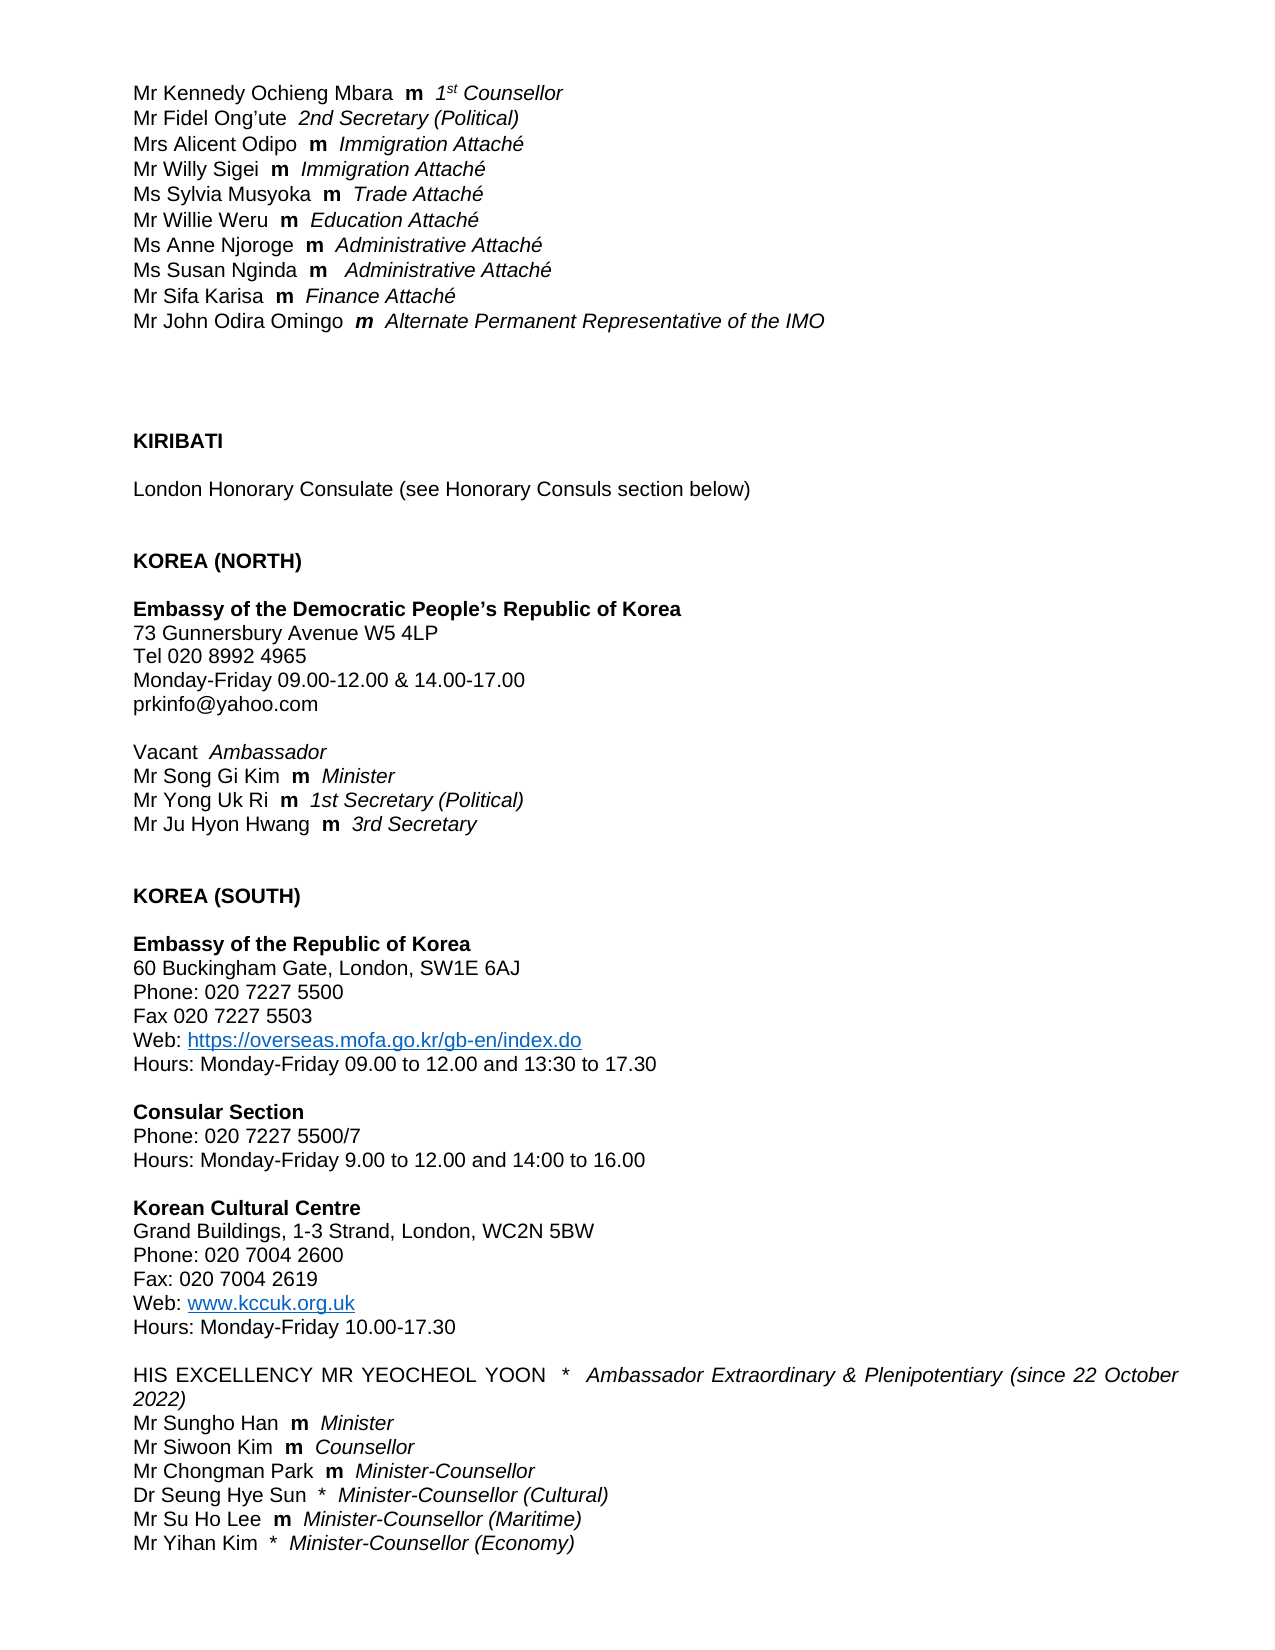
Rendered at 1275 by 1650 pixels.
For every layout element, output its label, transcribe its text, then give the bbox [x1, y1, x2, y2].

text prkinfo@yahoo.com [133, 692, 1181, 716]
text Mr Kennedy Ochieng Mbara m 1st Counsellor [133, 81, 1181, 105]
text Embassy of the Democratic People’s Republic of Korea [133, 596, 1181, 620]
text Korean Cultural Centre [133, 1195, 1181, 1219]
text Hours: Monday-Friday 09.00 to 12.00 and 13:30 to 17.30 [133, 1052, 1181, 1076]
subtitle KIRIBATI [133, 429, 1181, 453]
text Phone: 020 7227 5500/7 [133, 1123, 1181, 1147]
text Mr Sifa Karisa m Finance Attaché [133, 283, 1181, 307]
text Mr Su Ho Lee m Minister-Counsellor (Maritime) [133, 1507, 1181, 1531]
text Web: https://overseas.mofa.go.kr/gb-en/index.do [133, 1028, 1181, 1052]
text Ms Anne Njoroge m Administrative Attaché [133, 233, 1181, 257]
text Mr Willie Weru m Education Attaché [133, 207, 1181, 231]
text Fax 020 7227 5503 [133, 1004, 1181, 1028]
text Mr Sungho Han m Minister [133, 1411, 1181, 1435]
text Mrs Alicent Odipo m Immigration Attaché [133, 132, 1181, 156]
text Tel 020 8992 4965 [133, 644, 1181, 668]
text Mr Siwoon Kim m Counsellor [133, 1435, 1181, 1459]
text Mr Willy Sigei m Immigration Attaché [133, 157, 1181, 181]
text Consular Section [133, 1099, 1181, 1123]
text Ms Susan Nginda m Administrative Attaché [133, 258, 1181, 282]
text Grand Buildings, 1-3 Strand, London, WC2N 5BW [133, 1219, 1181, 1243]
text Mr John Odira Omingo m Alternate Permanent Representative of the IMO [133, 309, 1181, 333]
text 60 Buckingham Gate, London, SW1E 6AJ [133, 956, 1181, 980]
text Mr Yihan Kim * Minister-Counsellor (Economy) [133, 1531, 1181, 1555]
text Mr Ju Hyon Hwang m 3rd Secretary [133, 812, 1181, 836]
text Fax: 020 7004 2619 [133, 1267, 1181, 1291]
text HIS EXCELLENCY MR YEOCHEOL YOON * Ambassador Extraordinary & Plenipotentiary (since 22 October 2022) [133, 1363, 1181, 1411]
text Hours: Monday-Friday 9.00 to 12.00 and 14:00 to 16.00 [133, 1147, 1181, 1171]
text KOREA (SOUTH) [133, 884, 1181, 908]
text Mr Song Gi Kim m Minister [133, 764, 1181, 788]
text Web: www.kccuk.org.uk [133, 1291, 1181, 1315]
text Hours: Monday-Friday 10.00-17.30 [133, 1315, 1181, 1339]
text Mr Chongman Park m Minister-Counsellor [133, 1459, 1181, 1483]
text Dr Seung Hye Sun * Minister-Counsellor (Cultural) [133, 1483, 1181, 1507]
subtitle Embassy of the Republic of Korea [133, 932, 1181, 956]
text KOREA (NORTH) [133, 548, 1181, 572]
text Mr Yong Uk Ri m 1st Secretary (Political) [133, 788, 1181, 812]
text Phone: 020 7004 2600 [133, 1243, 1181, 1267]
text Ms Sylvia Musyoka m Trade Attaché [133, 182, 1181, 206]
text Phone: 020 7227 5500 [133, 980, 1181, 1004]
text Monday-Friday 09.00-12.00 & 14.00-17.00 [133, 668, 1181, 692]
text London Honorary Consulate (see Honorary Consuls section below) [133, 477, 1181, 501]
text 73 Gunnersbury Avenue W5 4LP [133, 620, 1181, 644]
text Mr Fidel Ong’ute 2nd Secretary (Political) [133, 106, 1181, 130]
text Vacant Ambassador [133, 740, 1181, 764]
